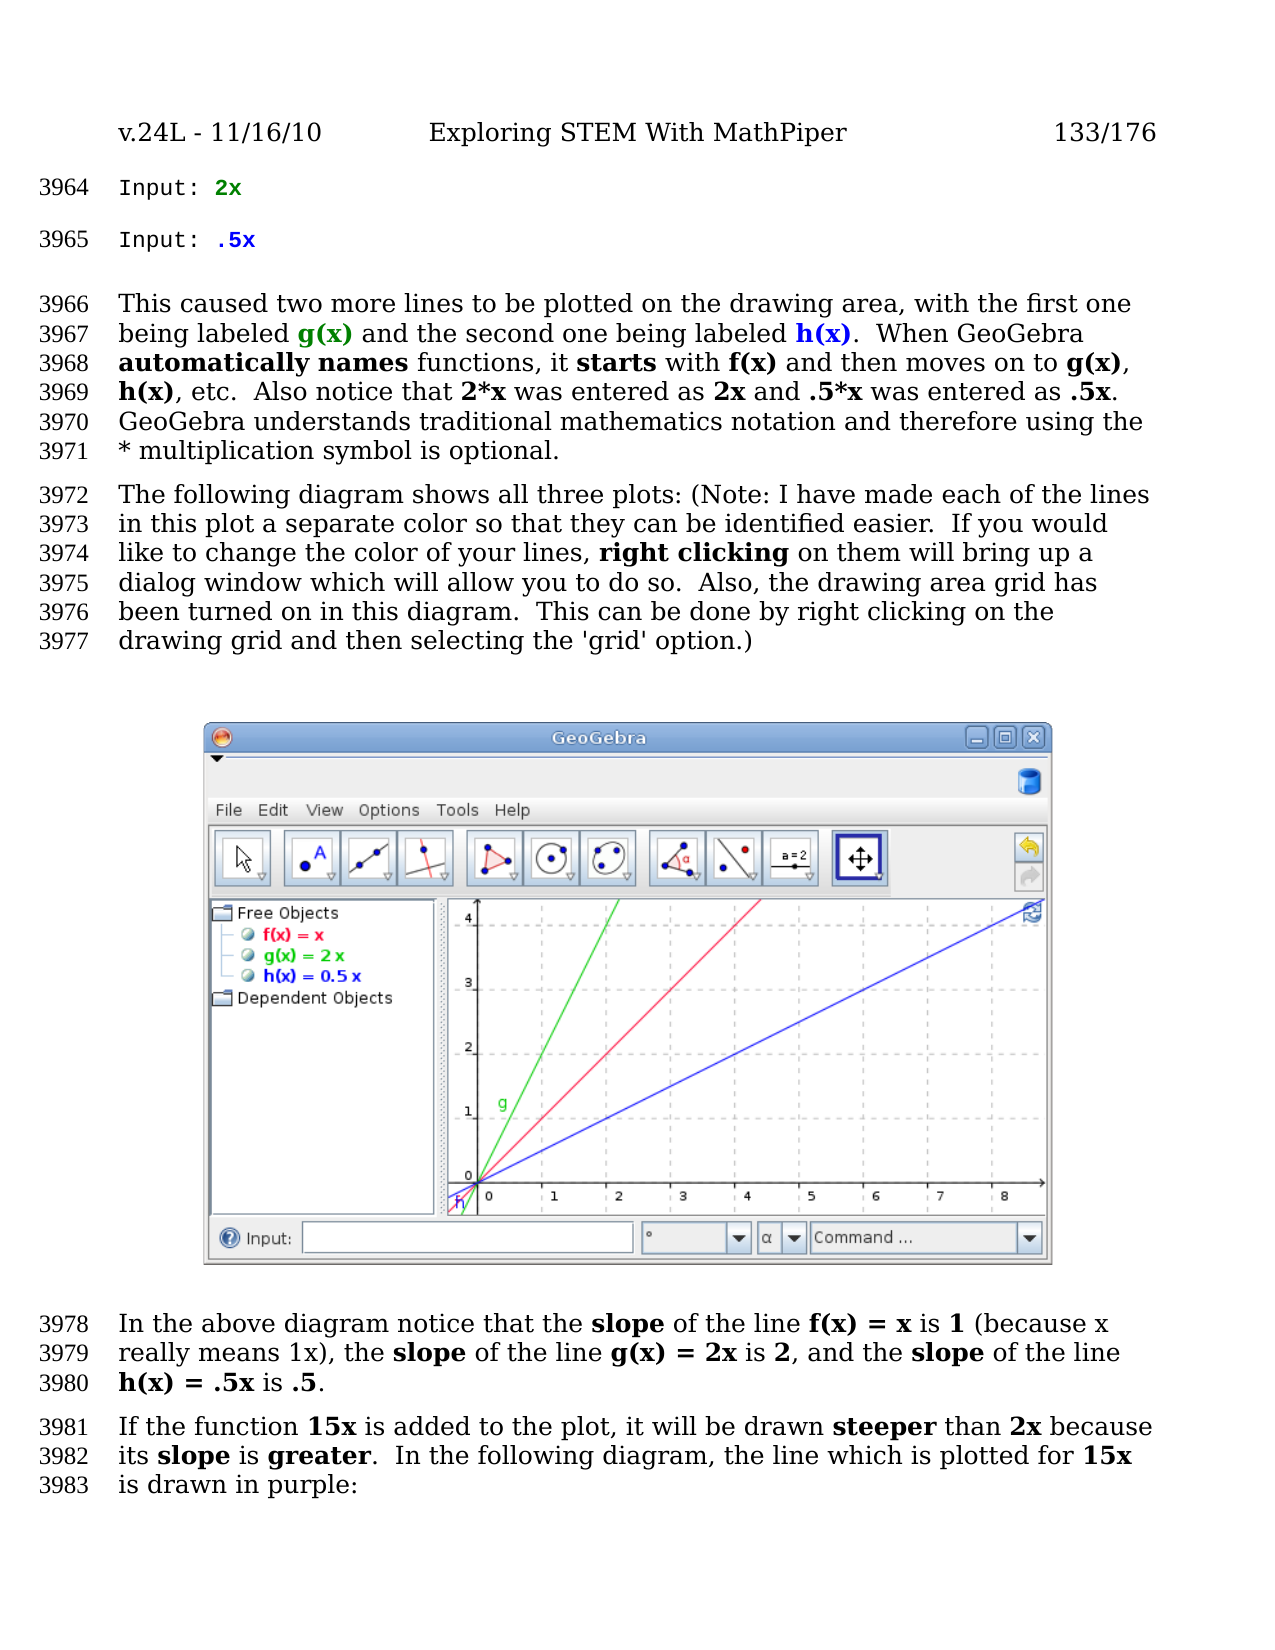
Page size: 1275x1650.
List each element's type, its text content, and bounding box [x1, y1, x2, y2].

text The following diagram shows all three plots: (Note: I have made each of the lines in this plot a separate color so that they can be identified easier. If you would like to change the color of your lines, right clicking on them will bring up a dialog window which will allow you to do so. Also, the drawing area grid has been turned on in this diagram. This can be done by right clicking on the drawing grid and then selecting the 'grid' option.) [118, 480, 1157, 655]
picture [203, 722, 1053, 1265]
text If the function 15x is added to the plot, it will be drawn steeper than 2x because its slope is greater. In the following diagram, the line which is plotted for 15x is drawn in purple: [118, 1412, 1157, 1500]
text In the above diagram notice that the slope of the line f(x) = x is 1 (because x really means 1x), the slope of the line g(x) = 2x is 2, and the slope of the line h(x) = .5x is .5. [118, 1309, 1157, 1397]
text This caused two more lines to be plotted on the drawing area, with the first one being labeled g(x) and the second one being labeled h(x). When GeoGebra automatically names functions, it starts with f(x) and then moves on to g(x), h(x), etc. Also notice that 2*x was entered as 2x and .5*x was entered as .5x. GeoGebra understands traditional mathematics notation and therefore using the * multiplication symbol is optional. [118, 289, 1157, 465]
text Input: .5x [118, 229, 1157, 254]
text Input: 2x [118, 177, 1157, 203]
